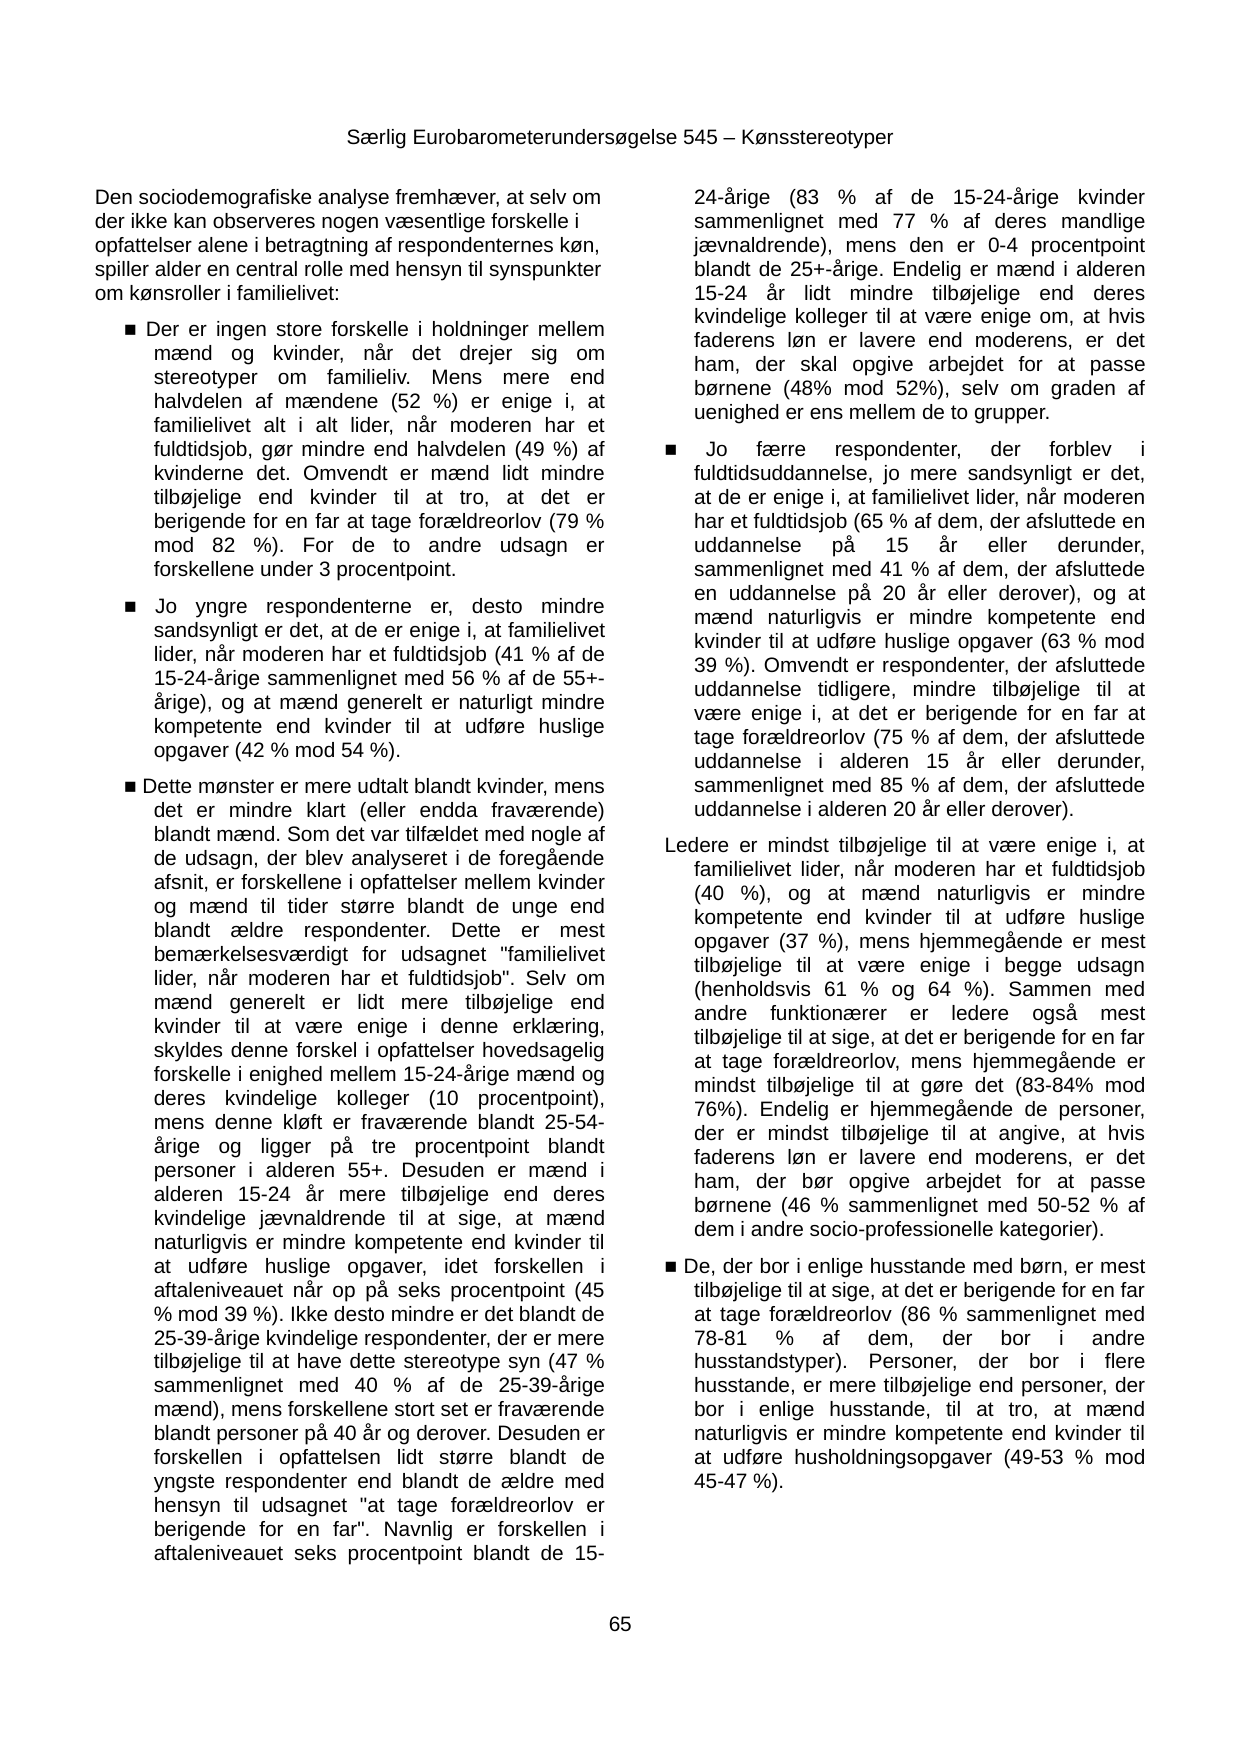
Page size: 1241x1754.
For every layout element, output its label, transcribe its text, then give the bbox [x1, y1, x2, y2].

text 24-årige (83 % af de 15-24-årige kvinder sammenlignet med 77 % af deres mandlige jævnaldrende), mens den er 0-4 procentpoint blandt de 25+-årige. Endelig er mænd i alderen 15-24 år lidt mindre tilbøjelige end deres kvindelige kolleger til at være enige om, at hvis faderens løn er lavere end moderens, er det ham, der skal opgive arbejdet for at passe børnene (48% mod 52%), selv om graden af uenighed er ens mellem de to grupper. [664, 184, 1146, 424]
text ■ De, der bor i enlige husstande med børn, er mest tilbøjelige til at sige, at det er berigende for en far at tage forældreorlov (86 % sammenlignet med 78-81 % af dem, der bor i andre husstandstyper). Personer, der bor i flere husstande, er mere tilbøjelige end personer, der bor i enlige husstande, til at tro, at mænd naturligvis er mindre kompetente end kvinder til at udføre husholdningsopgaver (49-53 % mod 45-47 %). [664, 1253, 1146, 1493]
text Den sociodemografiske analyse fremhæver, at selv om der ikke kan observeres nogen væsentlige forskelle i opfattelser alene i betragtning af respondenternes køn, spiller alder en central rolle med hensyn til synspunkter om kønsroller i familielivet: [94, 184, 605, 304]
text ■ Dette mønster er mere udtalt blandt kvinder, mens det er mindre klart (eller endda fraværende) blandt mænd. Som det var tilfældet med nogle af de udsagn, der blev analyseret i de foregående afsnit, er forskellene i opfattelser mellem kvinder og mænd til tider større blandt de unge end blandt ældre respondenter. Dette er mest bemærkelsesværdigt for udsagnet "familielivet lider, når moderen har et fuldtidsjob". Selv om mænd generelt er lidt mere tilbøjelige end kvinder til at være enige i denne erklæring, skyldes denne forskel i opfattelser hovedsagelig forskelle i enighed mellem 15-24-årige mænd og deres kvindelige kolleger (10 procentpoint), mens denne kløft er fraværende blandt 25-54-årige og ligger på tre procentpoint blandt personer i alderen 55+. Desuden er mænd i alderen 15-24 år mere tilbøjelige end deres kvindelige jævnaldrende til at sige, at mænd naturligvis er mindre kompetente end kvinder til at udføre huslige opgaver, idet forskellen i aftaleniveauet når op på seks procentpoint (45 % mod 39 %). Ikke desto mindre er det blandt de 25-39-årige kvindelige respondenter, der er mere tilbøjelige til at have dette stereotype syn (47 % sammenlignet med 40 % af de 25-39-årige mænd), mens forskellene stort set er fraværende blandt personer på 40 år og derover. Desuden er forskellen i opfattelsen lidt større blandt de yngste respondenter end blandt de ældre med hensyn til udsagnet "at tage forældreorlov er berigende for en far". Navnlig er forskellen i aftaleniveauet seks procentpoint blandt de 15- [124, 774, 605, 1565]
text ■ Jo færre respondenter, der forblev i fuldtidsuddannelse, jo mere sandsynligt er det, at de er enige i, at familielivet lider, når moderen har et fuldtidsjob (65 % af dem, der afsluttede en uddannelse på 15 år eller derunder, sammenlignet med 41 % af dem, der afsluttede en uddannelse på 20 år eller derover), og at mænd naturligvis er mindre kompetente end kvinder til at udføre huslige opgaver (63 % mod 39 %). Omvendt er respondenter, der afsluttede uddannelse tidligere, mindre tilbøjelige til at være enige i, at det er berigende for en far at tage forældreorlov (75 % af dem, der afsluttede uddannelse i alderen 15 år eller derunder, sammenlignet med 85 % af dem, der afsluttede uddannelse i alderen 20 år eller derover). [664, 437, 1146, 820]
text Ledere er mindst tilbøjelige til at være enige i, at familielivet lider, når moderen har et fuldtidsjob (40 %), og at mænd naturligvis er mindre kompetente end kvinder til at udføre huslige opgaver (37 %), mens hjemmegående er mest tilbøjelige til at være enige i begge udsagn (henholdsvis 61 % og 64 %). Sammen med andre funktionærer er ledere også mest tilbøjelige til at sige, at det er berigende for en far at tage forældreorlov, mens hjemmegående er mindst tilbøjelige til at gøre det (83-84% mod 76%). Endelig er hjemmegående de personer, der er mindst tilbøjelige til at angive, at hvis faderens løn er lavere end moderens, er det ham, der bør opgive arbejdet for at passe børnene (46 % sammenlignet med 50-52 % af dem i andre socio-professionelle kategorier). [664, 833, 1146, 1241]
text ■ Jo yngre respondenterne er, desto mindre sandsynligt er det, at de er enige i, at familielivet lider, når moderen har et fuldtidsjob (41 % af de 15-24-årige sammenlignet med 56 % af de 55+-årige), og at mænd generelt er naturligt mindre kompetente end kvinder til at udføre huslige opgaver (42 % mod 54 %). [124, 594, 605, 761]
text ■ Der er ingen store forskelle i holdninger mellem mænd og kvinder, når det drejer sig om stereotyper om familieliv. Mens mere end halvdelen af mændene (52 %) er enige i, at familielivet alt i alt lider, når moderen har et fuldtidsjob, gør mindre end halvdelen (49 %) af kvinderne det. Omvendt er mænd lidt mindre tilbøjelige end kvinder til at tro, at det er berigende for en far at tage forældreorlov (79 % mod 82 %). For de to andre udsagn er forskellene under 3 procentpoint. [124, 317, 605, 581]
